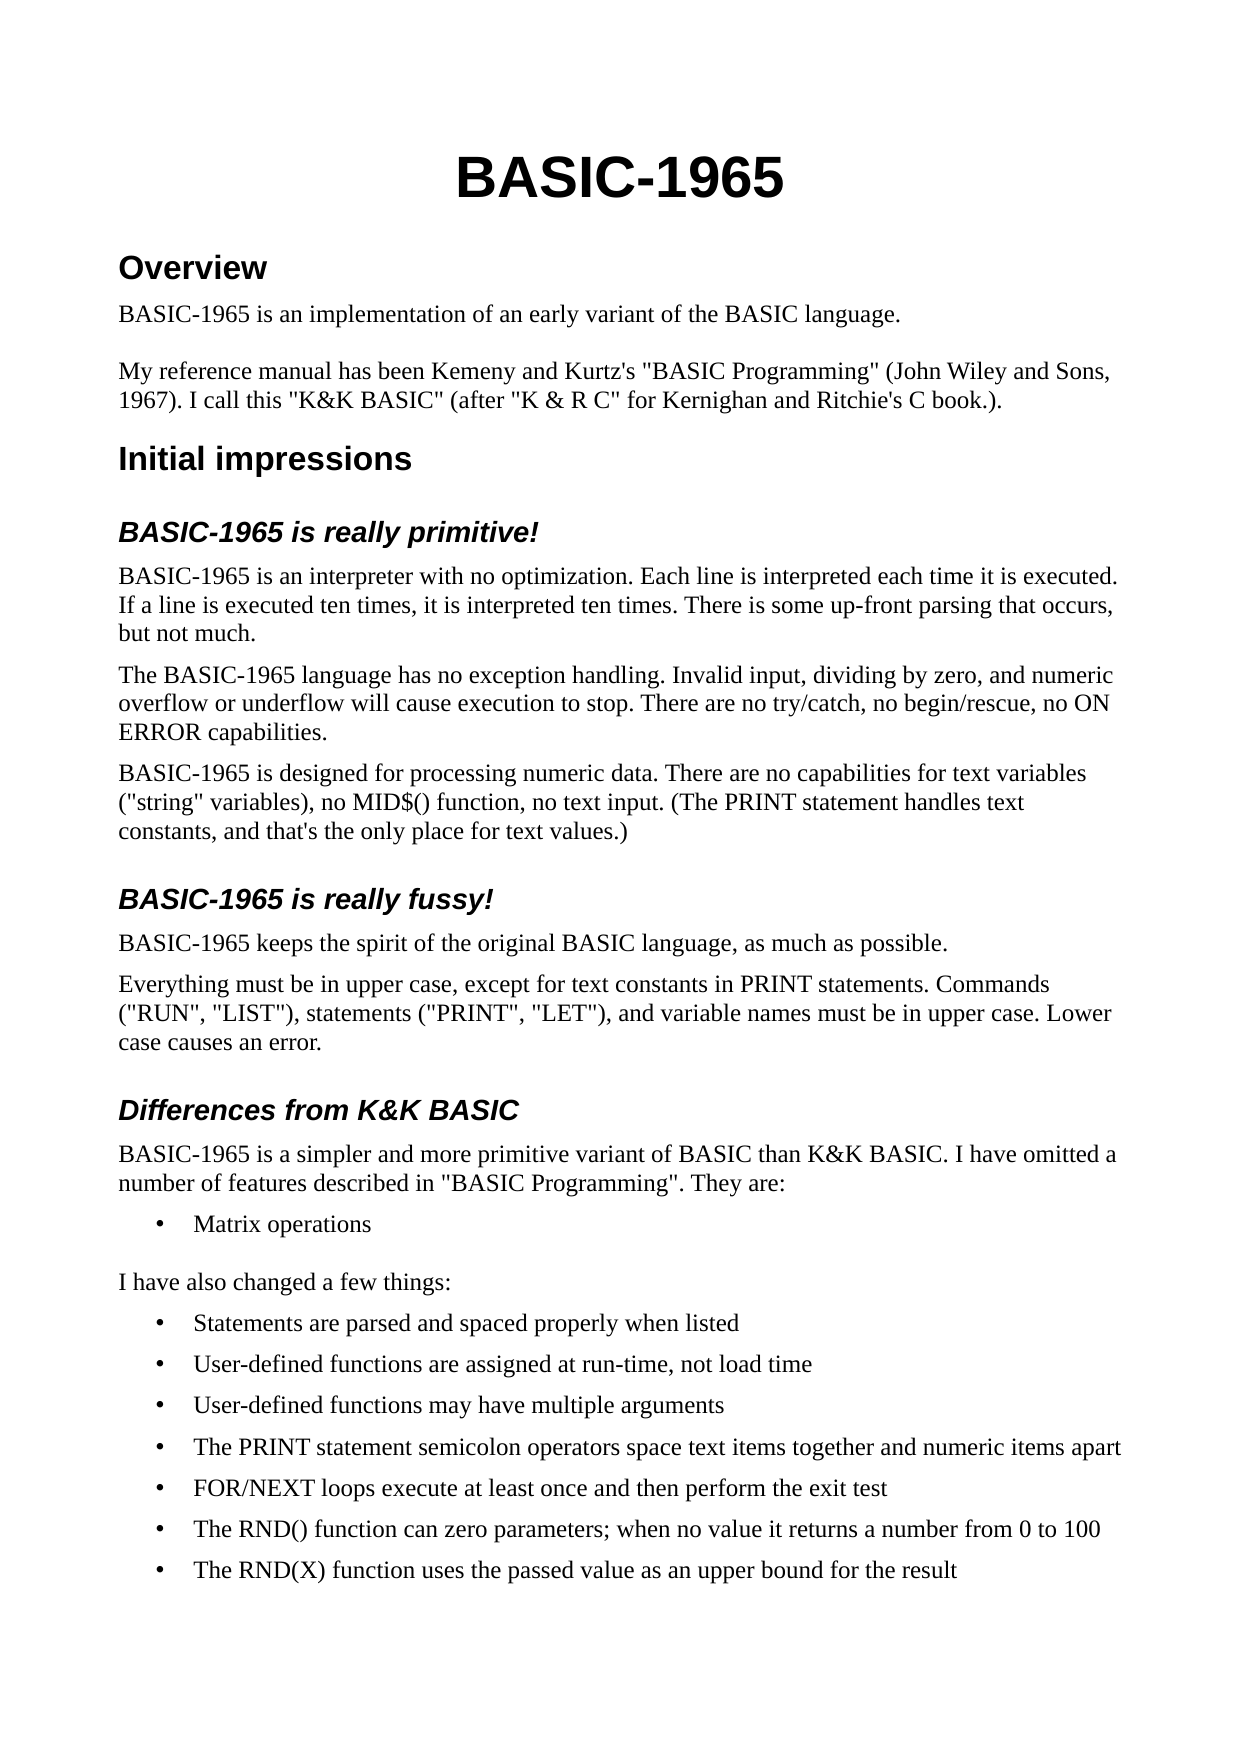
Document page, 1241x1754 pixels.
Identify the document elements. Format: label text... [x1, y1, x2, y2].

text BASIC-1965 is an interpreter with no optimization. Each line is interpreted each time it is executed. If a line is executed ten times, it is interpreted ten times. There is some up-front parsing that occurs, but not much. [118, 561, 1122, 647]
list FOR/NEXT loops execute at least once and then perform the exit test [156, 1473, 1122, 1502]
subtitle BASIC-1965 is really fussy! [118, 882, 1122, 916]
title BASIC-1965 [118, 143, 1122, 210]
list User-defined functions are assigned at run-time, not load time [156, 1349, 1122, 1378]
subtitle BASIC-1965 is really primitive! [118, 515, 1122, 548]
subtitle Overview [118, 248, 1122, 286]
list The RND() function can zero parameters; when no value it returns a number from 0 to 100 [156, 1514, 1122, 1543]
subtitle Differences from K&K BASIC [118, 1093, 1122, 1127]
text Everything must be in upper case, except for text constants in PRINT statements. Commands ("RUN", "LIST"), statements ("PRINT", "LET"), and variable names must be in upper case. Lower case causes an error. [118, 969, 1122, 1056]
subtitle Initial impressions [118, 439, 1122, 477]
list Matrix operations [156, 1209, 1122, 1238]
list The PRINT statement semicolon operators space text items together and numeric items apart [156, 1432, 1122, 1461]
list Statements are parsed and spaced properly when listed [156, 1308, 1122, 1337]
text BASIC-1965 is an implementation of an early variant of the BASIC language. [118, 299, 1122, 328]
text BASIC-1965 is designed for processing numeric data. There are no capabilities for text variables ("string" variables), no MID$() function, no text input. (The PRINT statement handles text constants, and that's the only place for text values.) [118, 758, 1122, 845]
text BASIC-1965 is a simpler and more primitive variant of BASIC than K&K BASIC. I have omitted a number of features described in "BASIC Programming". They are: [118, 1139, 1122, 1197]
text The BASIC-1965 language has no exception handling. Invalid input, dividing by zero, and numeric overflow or underflow will cause execution to stop. There are no try/catch, no begin/rescue, no ON ERROR capabilities. [118, 660, 1122, 746]
list The RND(X) function uses the passed value as an upper bound for the result [156, 1556, 1122, 1584]
list User-defined functions may have multiple arguments [156, 1391, 1122, 1419]
text BASIC-1965 keeps the spirit of the original BASIC language, as much as possible. [118, 928, 1122, 957]
text My reference manual has been Kemeny and Kurtz's "BASIC Programming" (John Wiley and Sons, 1967). I call this "K&K BASIC" (after "K & R C" for Kernighan and Ritchie's C book.). [118, 356, 1122, 414]
text I have also changed a few things: [118, 1267, 1122, 1296]
